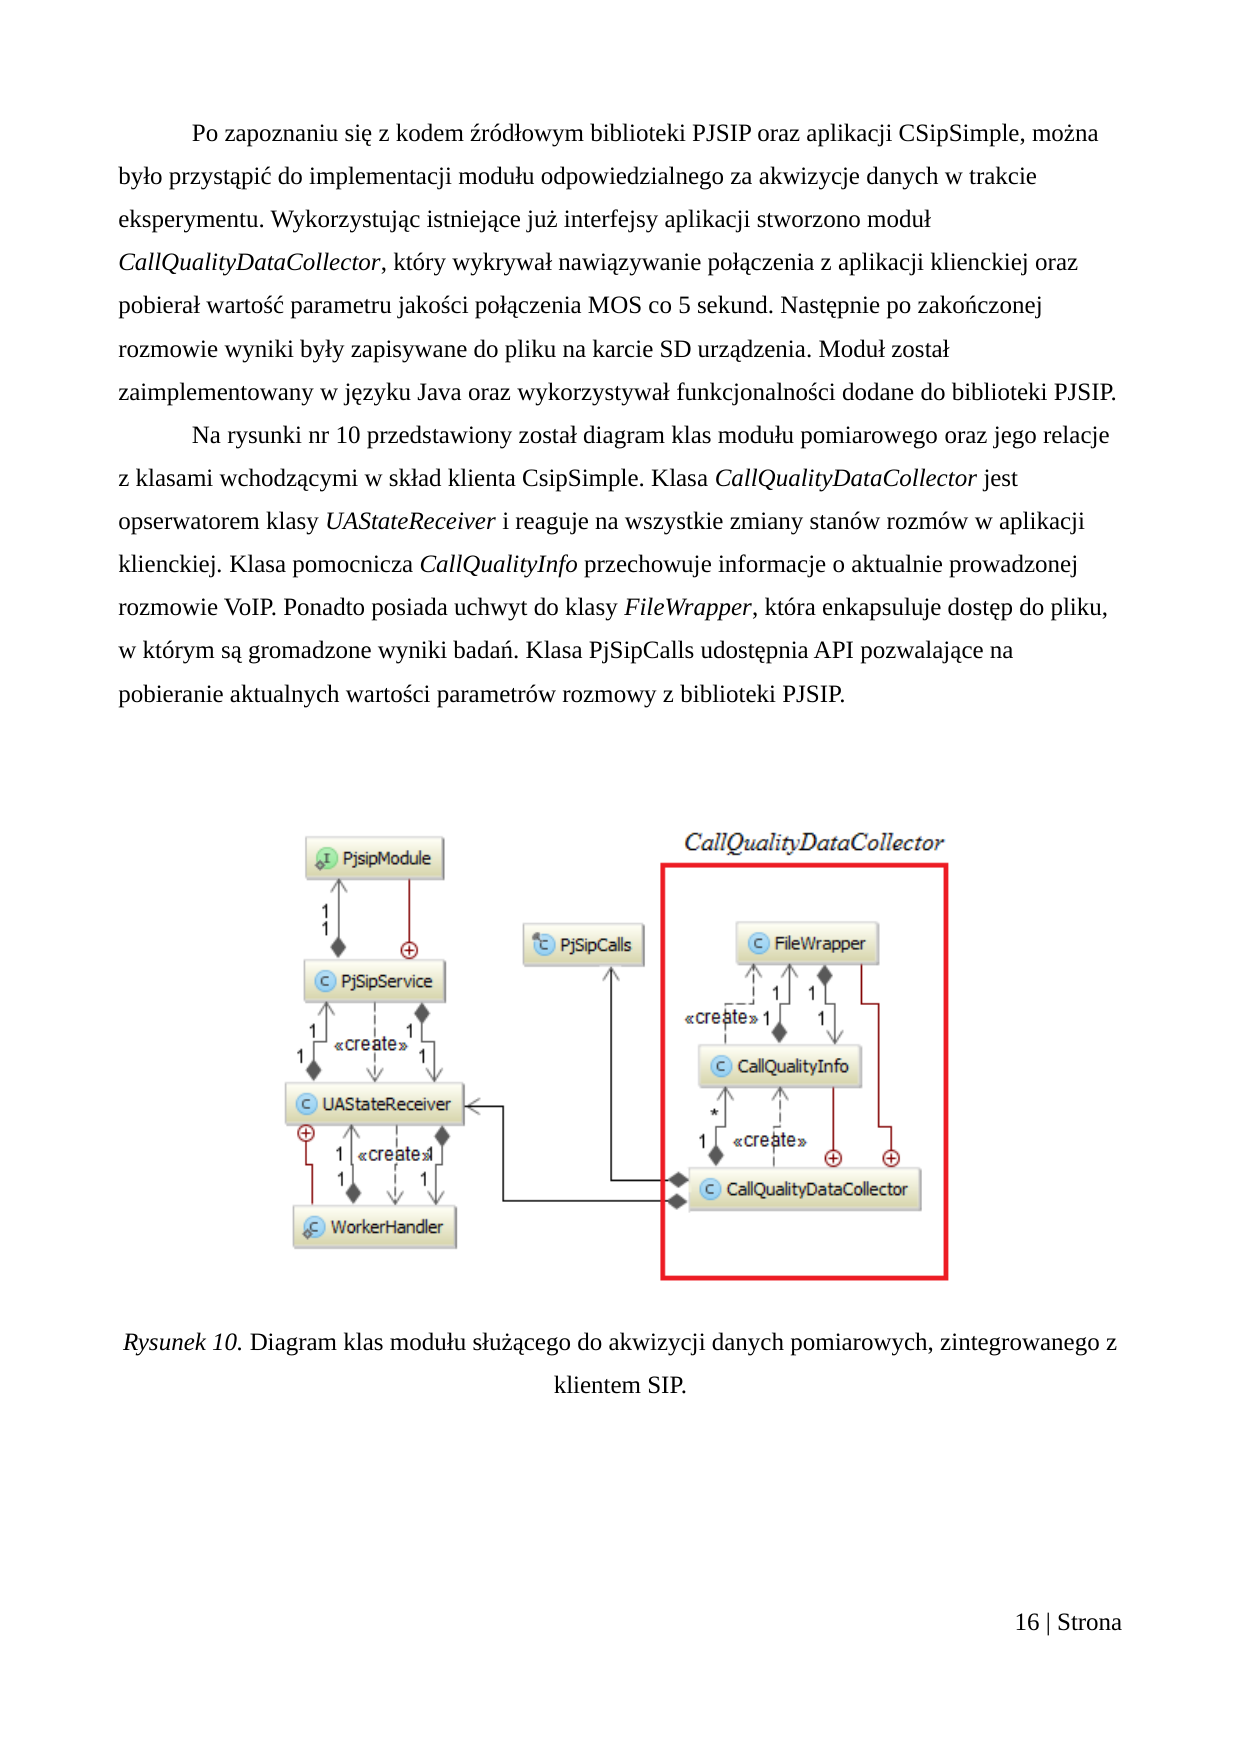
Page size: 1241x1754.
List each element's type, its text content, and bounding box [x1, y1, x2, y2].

text Na rysunki nr 10 przedstawiony został diagram klas modułu pomiarowego oraz jego relacje z klasami wchodzącymi w skład klienta CsipSimple. Klasa CallQualityDataCollector jest opserwatorem klasy UAStateReceiver i reaguje na wszystkie zmiany stanów rozmów w aplikacji klienckiej. Klasa pomocnicza CallQualityInfo przechowuje informacje o aktualnie prowadzonej rozmowie VoIP. Ponadto posiada uchwyt do klasy FileWrapper, która enkapsuluje dostęp do pliku, w którym są gromadzone wyniki badań. Klasa PjSipCalls udostępnia API pozwalające na pobieranie aktualnych wartości parametrów rozmowy z biblioteki PJSIP. [118, 420, 1122, 707]
text Rysunek 10. Diagram klas modułu służącego do akwizycji danych pomiarowych, zintegrowanego z klientem SIP. [118, 808, 1122, 1399]
text Po zapoznaniu się z kodem źródłowym biblioteki PJSIP oraz aplikacji CSipSimple, można było przystąpić do implementacji modułu odpowiedzialnego za akwizycje danych w trakcie eksperymentu. Wykorzystując istniejące już interfejsy aplikacji stworzono moduł CallQualityDataCollector, który wykrywał nawiązywanie połączenia z aplikacji klienckiej oraz pobierał wartość parametru jakości połączenia MOS co 5 sekund. Następnie po zakończonej rozmowie wyniki były zapisywane do pliku na karcie SD urządzenia. Moduł został zaimplementowany w języku Java oraz wykorzystywał funkcjonalności dodane do biblioteki PJSIP. [118, 118, 1122, 406]
